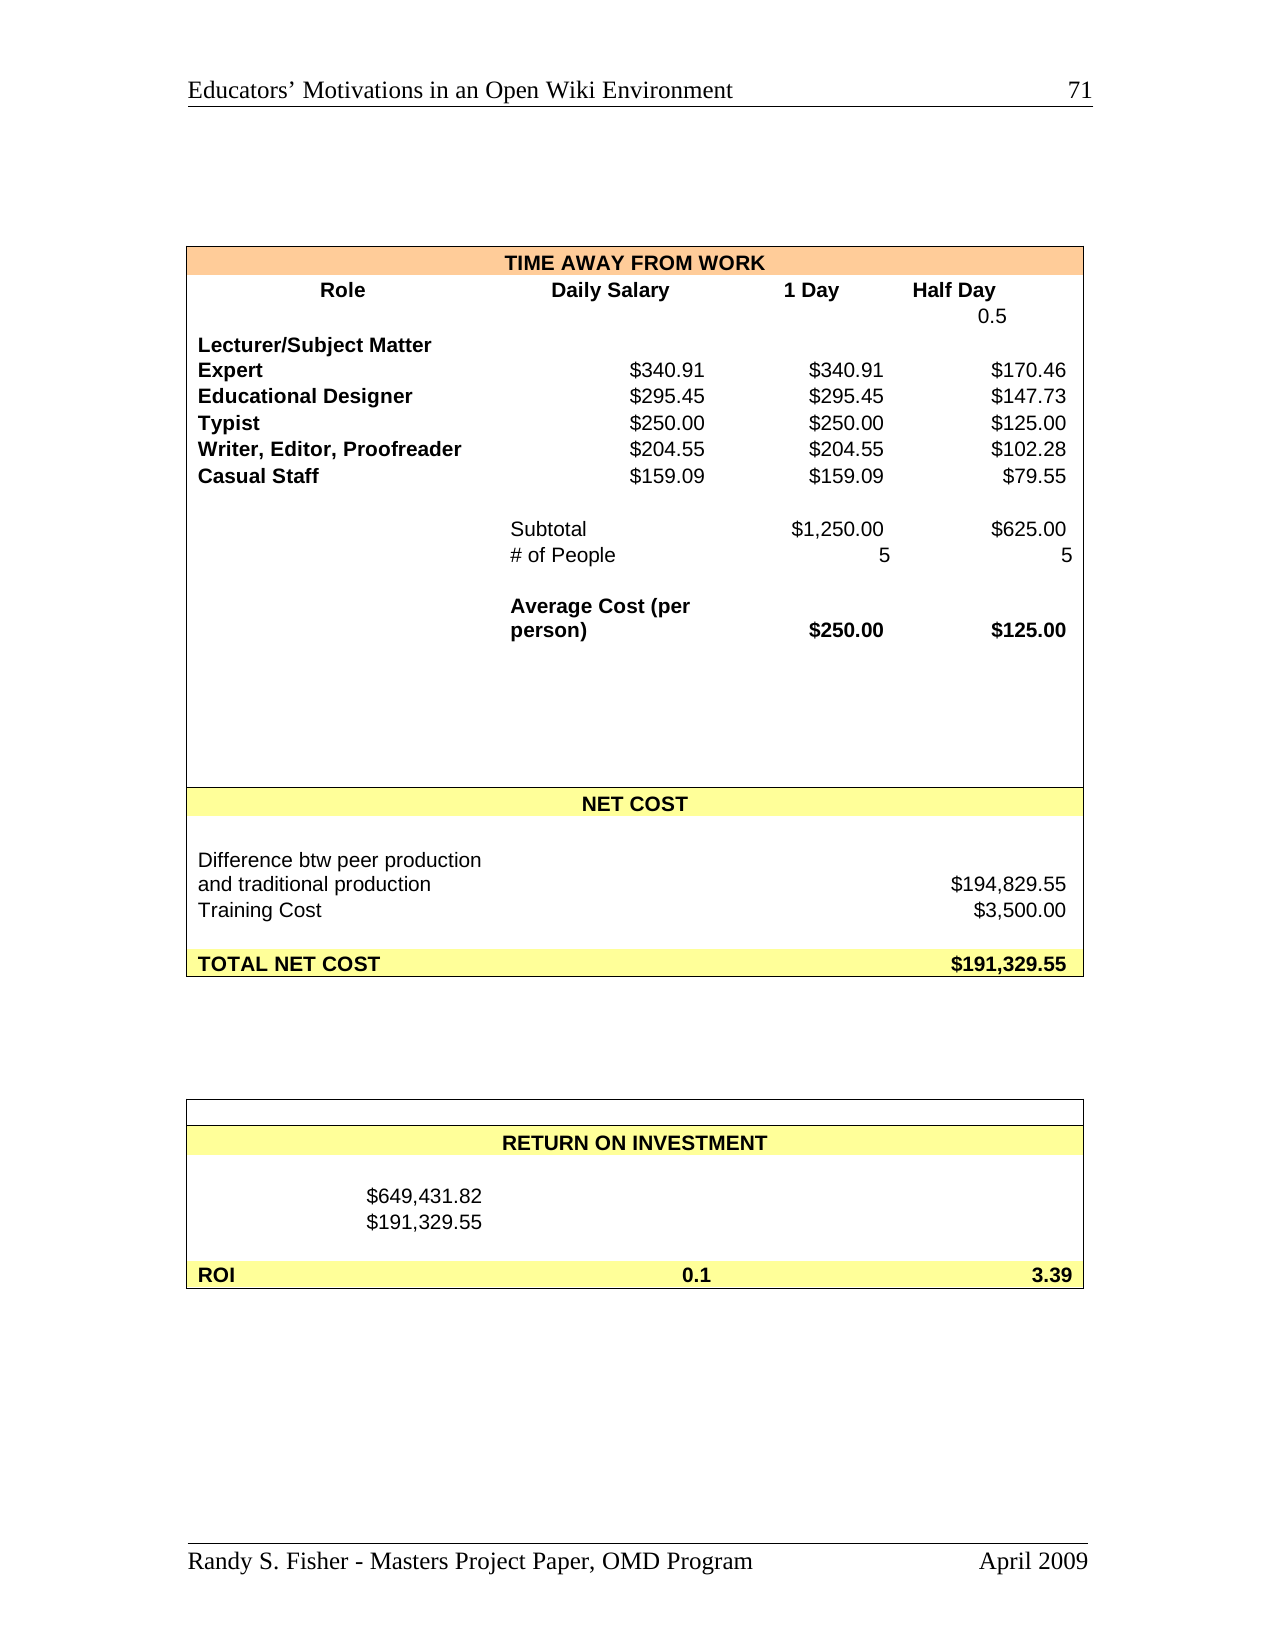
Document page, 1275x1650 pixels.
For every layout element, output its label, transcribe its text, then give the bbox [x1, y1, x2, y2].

table_cell [187, 1100, 499, 1125]
table_cell [499, 302, 722, 328]
table_cell Educational Designer [187, 382, 499, 408]
table_cell # of People [499, 541, 722, 567]
table_cell Casual Staff [187, 461, 499, 488]
table_cell [499, 843, 722, 896]
table_cell [901, 816, 1083, 843]
table_cell $125.00 [901, 408, 1083, 435]
table_cell NET COST [187, 788, 1083, 816]
table_cell [499, 488, 722, 514]
table_cell [901, 1208, 1083, 1234]
table_cell [499, 642, 722, 787]
table_cell [722, 1002, 901, 1098]
table_cell [186, 1002, 499, 1098]
table_cell [499, 568, 722, 594]
table_cell $340.91 [722, 329, 901, 382]
table_cell [722, 949, 901, 976]
table_cell $159.09 [722, 461, 901, 488]
table_cell 0.1 [499, 1261, 722, 1287]
table_cell [901, 1181, 1083, 1208]
table_cell Training Cost [187, 896, 499, 922]
table_cell $125.00 [901, 594, 1083, 642]
table_cell [499, 1155, 722, 1181]
table_cell [187, 488, 499, 514]
table_cell [499, 1208, 722, 1234]
table_cell [722, 642, 901, 787]
table_cell [722, 302, 901, 328]
table_cell [187, 923, 499, 949]
table_cell $204.55 [499, 435, 722, 461]
table_cell $250.00 [722, 408, 901, 435]
table_cell [187, 302, 499, 328]
table_cell [901, 977, 1083, 1002]
table_cell [722, 568, 901, 594]
table_cell 1 Day [722, 275, 901, 302]
table_header TIME AWAY FROM WORK [187, 247, 1083, 275]
table_cell $204.55 [722, 435, 901, 461]
table_cell $295.45 [499, 382, 722, 408]
table_cell [499, 949, 722, 976]
table_cell $3,500.00 [901, 896, 1083, 922]
table_cell [722, 1208, 901, 1234]
table_cell [499, 816, 722, 843]
table_cell [187, 568, 499, 594]
table_cell $340.91 [499, 329, 722, 382]
table_cell Role [187, 275, 499, 302]
table_cell 5 [722, 541, 901, 567]
table_cell [722, 896, 901, 922]
table_cell [187, 1234, 499, 1261]
table_cell Typist [187, 408, 499, 435]
table_cell 5 [901, 541, 1083, 567]
table_cell [901, 1234, 1083, 1261]
table_cell ROI [187, 1261, 499, 1287]
table_cell 3.39 [901, 1261, 1083, 1287]
table_cell [187, 514, 499, 541]
table_cell [499, 1181, 722, 1208]
table_cell [722, 1100, 901, 1125]
table_cell $159.09 [499, 461, 722, 488]
table_cell [722, 977, 901, 1002]
table_cell [722, 488, 901, 514]
table_cell [901, 488, 1083, 514]
table_cell [187, 816, 499, 843]
table_cell $649,431.82 [187, 1181, 499, 1208]
table_cell [722, 816, 901, 843]
table_cell $102.28 [901, 435, 1083, 461]
table_cell [186, 977, 499, 1002]
table_cell [901, 568, 1083, 594]
table_cell [722, 923, 901, 949]
table_cell Average Cost (per person) [499, 594, 722, 642]
table_cell $250.00 [722, 594, 901, 642]
table_cell [187, 1155, 499, 1181]
table_cell [901, 1155, 1083, 1181]
table_cell $625.00 [901, 514, 1083, 541]
table_cell [901, 642, 1083, 787]
table_cell [499, 923, 722, 949]
table_cell [722, 1261, 901, 1287]
table_cell [722, 843, 901, 896]
table_cell [722, 1181, 901, 1208]
table_cell RETURN ON INVESTMENT [187, 1126, 1083, 1155]
table_cell [901, 1002, 1083, 1098]
table_cell Lecturer/Subject Matter Expert [187, 329, 499, 382]
table_cell [499, 1234, 722, 1261]
table_cell $170.46 [901, 329, 1083, 382]
table_cell 0.5 [901, 302, 1083, 328]
table_cell $147.73 [901, 382, 1083, 408]
table_cell [187, 594, 499, 642]
table_cell [722, 1155, 901, 1181]
table_cell $79.55 [901, 461, 1083, 488]
table_cell Difference btw peer production and traditional production [187, 843, 499, 896]
table_cell Writer, Editor, Proofreader [187, 435, 499, 461]
table_cell [499, 896, 722, 922]
table_cell Subtotal [499, 514, 722, 541]
table_cell Daily Salary [499, 275, 722, 302]
table_cell [901, 1100, 1083, 1125]
table_cell $250.00 [499, 408, 722, 435]
table_cell [187, 642, 499, 787]
table_cell $191,329.55 [901, 949, 1083, 976]
table_cell Half Day [901, 275, 1083, 302]
table_cell [187, 541, 499, 567]
table_cell [499, 977, 722, 1002]
table_cell $1,250.00 [722, 514, 901, 541]
table_cell $194,829.55 [901, 843, 1083, 896]
table_cell [499, 1100, 722, 1125]
table_cell $191,329.55 [187, 1208, 499, 1234]
table_cell $295.45 [722, 382, 901, 408]
table_cell [722, 1234, 901, 1261]
table_cell [901, 923, 1083, 949]
table_cell [499, 1002, 722, 1098]
table_cell TOTAL NET COST [187, 949, 499, 976]
